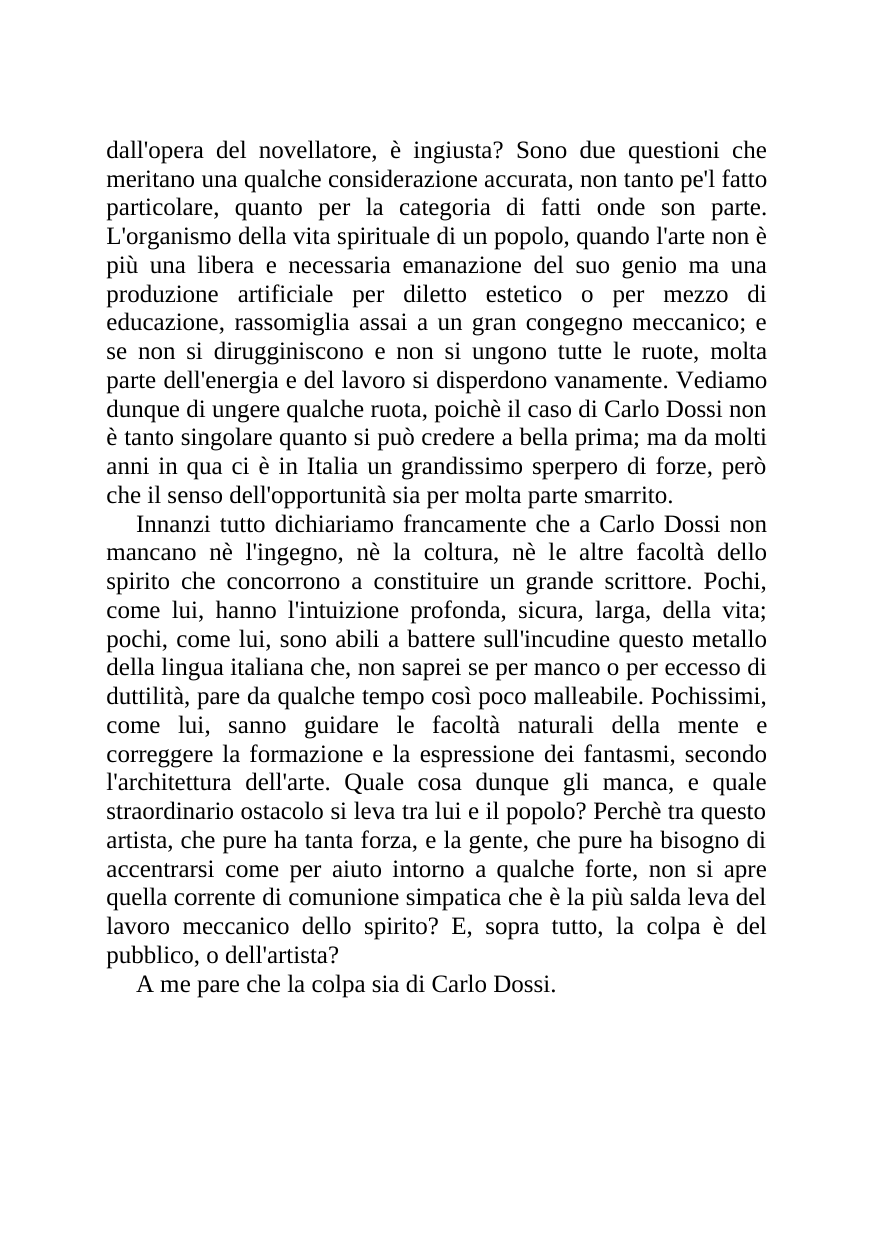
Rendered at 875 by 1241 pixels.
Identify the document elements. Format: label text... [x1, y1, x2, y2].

text dall'opera del novellatore, è ingiusta? Sono due questioni che meritano una qualche considerazione accurata, non tanto pe'l fatto particolare, quanto per la categoria di fatti onde son parte. L'organismo della vita spirituale di un popolo, quando l'arte non è più una libera e necessaria emanazione del suo genio ma una produzione artificiale per diletto estetico o per mezzo di educazione, rassomiglia assai a un gran congegno meccanico; e se non si dirugginiscono e non si ungono tutte le ruote, molta parte dell'energia e del lavoro si disperdono vanamente. Vediamo dunque di ungere qualche ruota, poichè il caso di Carlo Dossi non è tanto singolare quanto si può credere a bella prima; ma da molti anni in qua ci è in Italia un grandissimo sperpero di forze, però che il senso dell'opportunità sia per molta parte smarrito. [106, 135, 768, 509]
text A me pare che la colpa sia di Carlo Dossi. [106, 969, 768, 997]
text Innanzi tutto dichiariamo francamente che a Carlo Dossi non mancano nè l'ingegno, nè la coltura, nè le altre facoltà dello spirito che concorrono a constituire un grande scrittore. Pochi, come lui, hanno l'intuizione profonda, sicura, larga, della vita; pochi, come lui, sono abili a battere sull'incudine questo metallo della lingua italiana che, non saprei se per manco o per eccesso di duttilità, pare da qualche tempo così poco malleabile. Pochissimi, come lui, sanno guidare le facoltà naturali della mente e correggere la formazione e la espressione dei fantasmi, secondo l'architettura dell'arte. Quale cosa dunque gli manca, e quale straordinario ostacolo si leva tra lui e il popolo? Perchè tra questo artista, che pure ha tanta forza, e la gente, che pure ha bisogno di accentrarsi come per aiuto intorno a qualche forte, non si apre quella corrente di comunione simpatica che è la più salda leva del lavoro meccanico dello spirito? E, sopra tutto, la colpa è del pubblico, o dell'artista? [106, 509, 768, 969]
